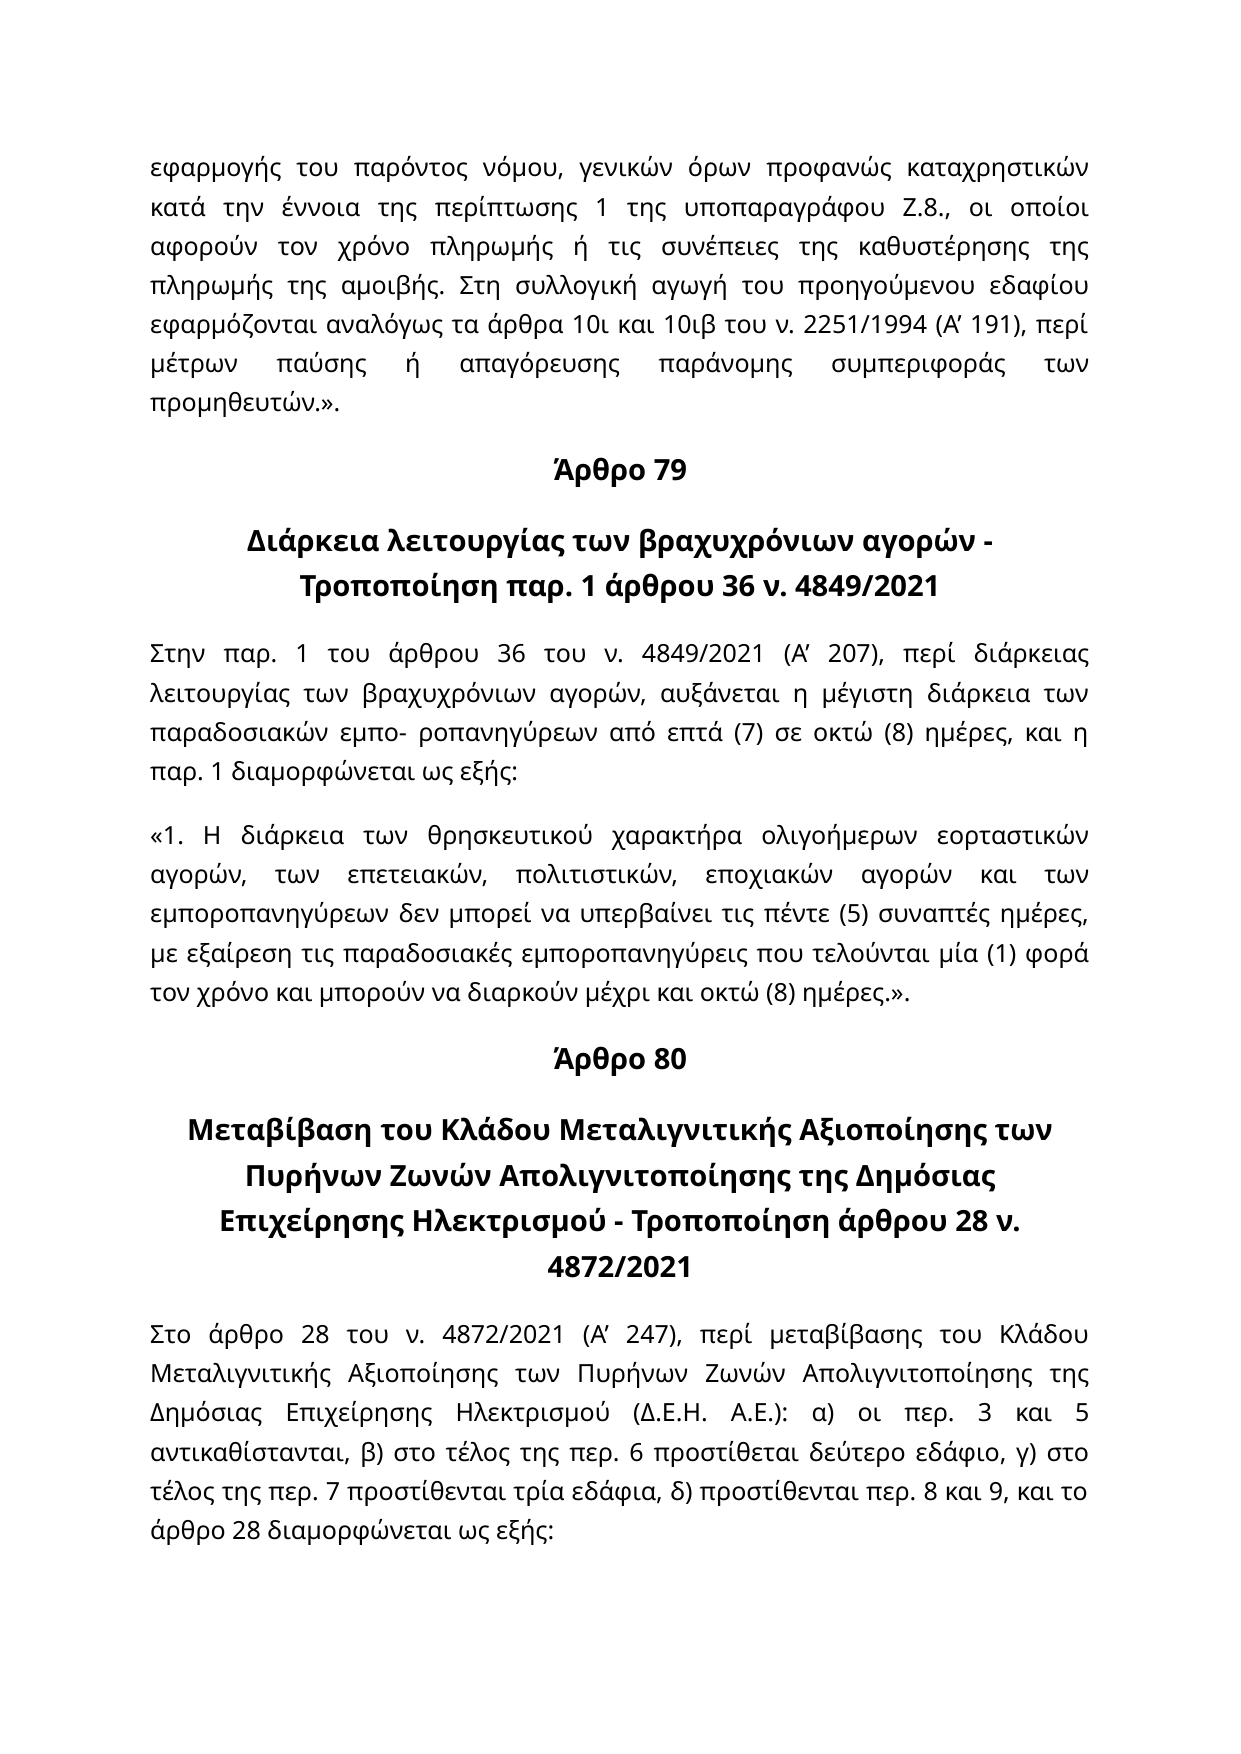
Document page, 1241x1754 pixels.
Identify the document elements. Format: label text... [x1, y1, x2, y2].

subtitle Διάρκεια λειτουργίας των βραχυχρόνιων αγορών - Τροποποίηση παρ. 1 άρθρου 36 ν. 4849/2021 [150, 520, 1090, 605]
subtitle Μεταβίβαση του Κλάδου Μεταλιγνιτικής Αξιοποίησης των Πυρήνων Ζωνών Απολιγνιτοποίησης της Δημόσιας Επιχείρησης Ηλεκτρισμού - Τροποποίηση άρθρου 28 ν. 4872/2021 [150, 1109, 1090, 1286]
text εφαρμογής του παρόντος νόμου, γενικών όρων προφανώς καταχρηστικών κατά την έννοια της περίπτωσης 1 της υποπαραγράφου Ζ.8., οι οποίοι αφορούν τον χρόνο πληρωμής ή τις συνέπειες της καθυστέρησης της πληρωμής της αμοιβής. Στη συλλογική αγωγή του προηγούμενου εδαφίου εφαρμόζονται αναλόγως τα άρθρα 10ι και 10ιβ του ν. 2251/1994 (Α’ 191), περί μέτρων παύσης ή απαγόρευσης παράνομης συμπεριφοράς των προμηθευτών.». [150, 150, 1090, 419]
text «1. Η διάρκεια των θρησκευτικού χαρακτήρα ολιγοήμερων εορταστικών αγορών, των επετειακών, πολιτιστικών, εποχιακών αγορών και των εμποροπανηγύρεων δεν μπορεί να υπερβαίνει τις πέντε (5) συναπτές ημέρες, με εξαίρεση τις παραδοσιακές εμποροπανηγύρεις που τελούνται μία (1) φορά τον χρόνο και μπορούν να διαρκούν μέχρι και οκτώ (8) ημέρες.». [150, 818, 1090, 1008]
subtitle Άρθρο 80 [150, 1038, 1090, 1078]
text Στο άρθρο 28 του ν. 4872/2021 (Α’ 247), περί μεταβίβασης του Κλάδου Μεταλιγνιτικής Αξιοποίησης των Πυρήνων Ζωνών Απολιγνιτοποίησης της Δημόσιας Επιχείρησης Ηλεκτρισμού (Δ.Ε.Η. Α.Ε.): α) οι περ. 3 και 5 αντικαθίστανται, β) στο τέλος της περ. 6 προστίθεται δεύτερο εδάφιο, γ) στο τέλος της περ. 7 προστίθενται τρία εδάφια, δ) προστίθενται περ. 8 και 9, και το άρθρο 28 διαμορφώνεται ως εξής: [150, 1317, 1090, 1547]
subtitle Άρθρο 79 [150, 449, 1090, 489]
text Στην παρ. 1 του άρθρου 36 του ν. 4849/2021 (Α’ 207), περί διάρκειας λειτουργίας των βραχυχρόνιων αγορών, αυξάνεται η μέγιστη διάρκεια των παραδοσιακών εμπο- ροπανηγύρεων από επτά (7) σε οκτώ (8) ημέρες, και η παρ. 1 διαμορφώνεται ως εξής: [150, 636, 1090, 788]
